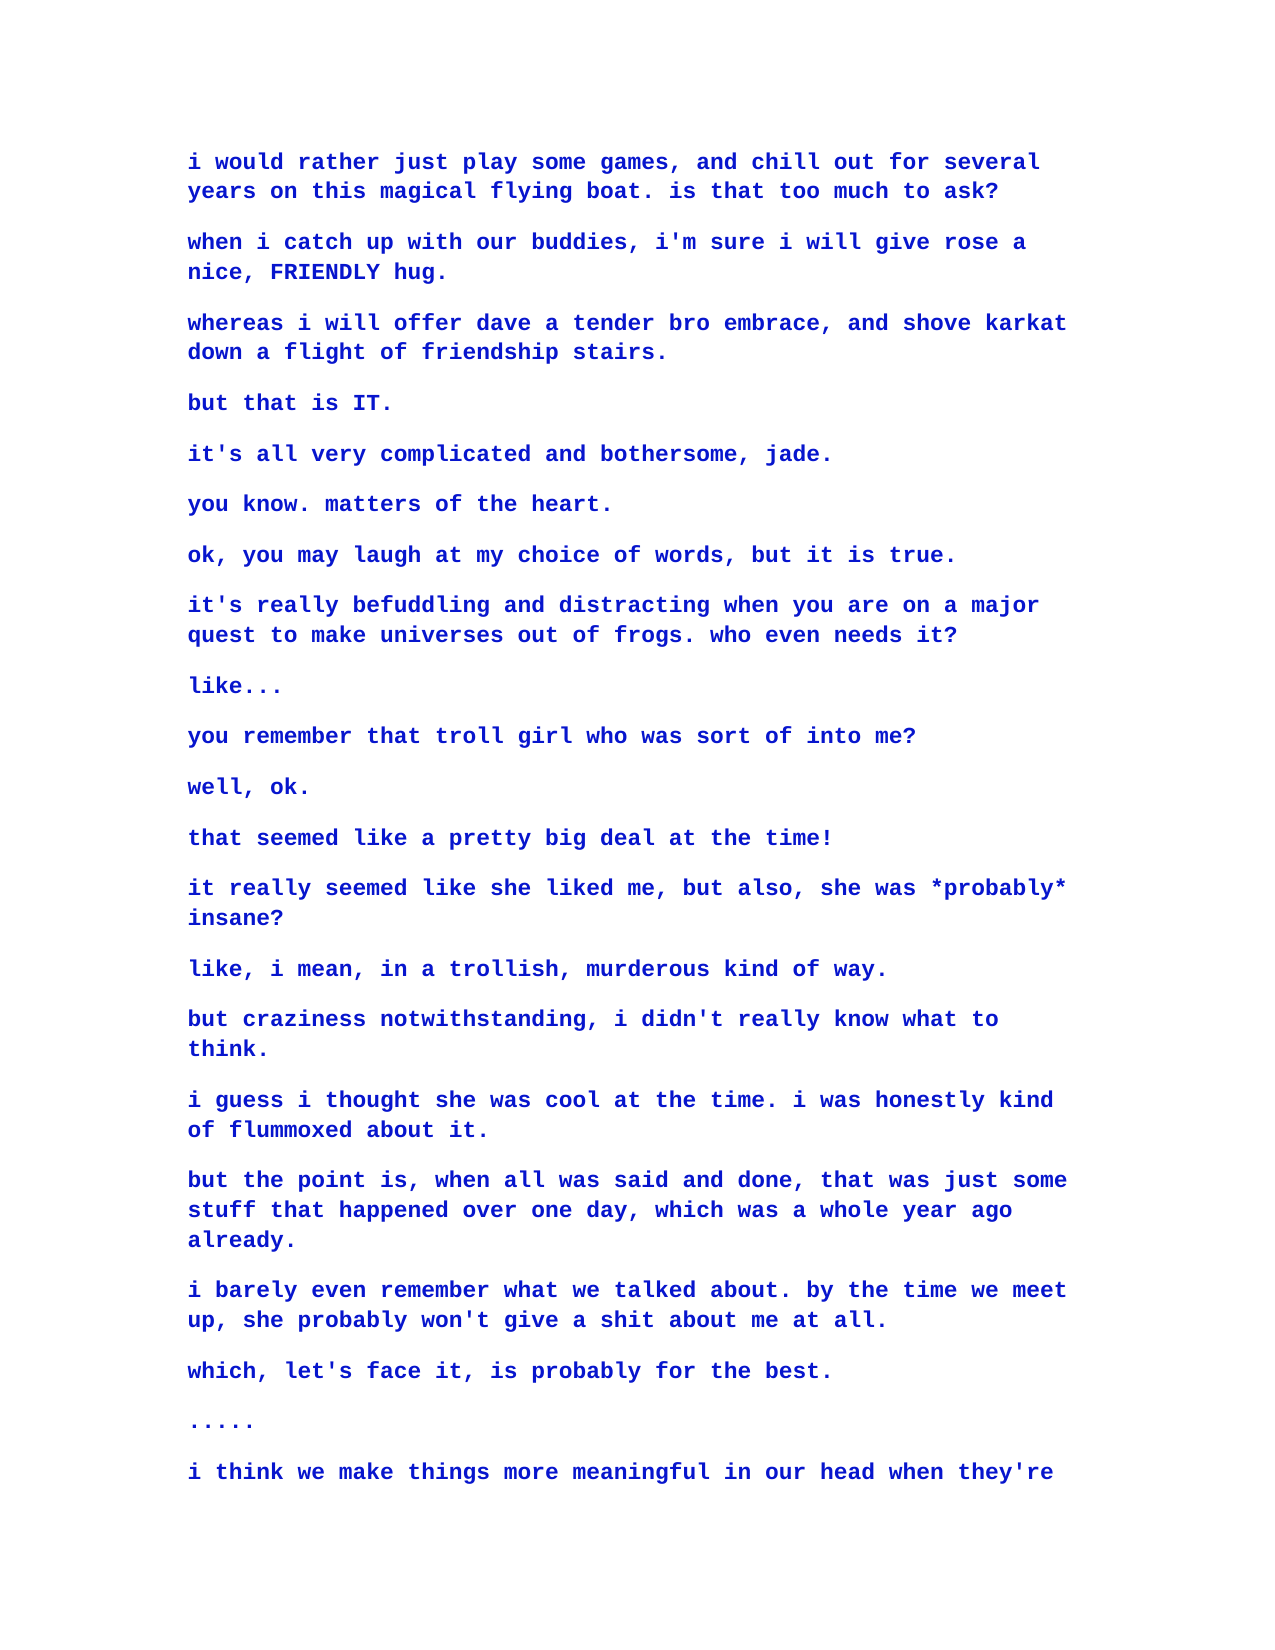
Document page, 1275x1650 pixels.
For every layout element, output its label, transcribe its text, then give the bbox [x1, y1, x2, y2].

text that seemed like a pretty big deal at the time! [187, 826, 1087, 852]
text like... [187, 674, 1087, 700]
text you know. matters of the heart. [187, 492, 1087, 518]
text you remember that troll girl who was sort of into me? [187, 725, 1087, 751]
text ..... [187, 1410, 1087, 1436]
text like, i mean, in a trollish, murderous kind of way. [187, 957, 1087, 983]
text i think we make things more meaningful in our head when they're [187, 1460, 1087, 1486]
text ok, you may laugh at my choice of words, but it is true. [187, 543, 1087, 569]
text it's all very complicated and bothersome, jade. [187, 442, 1087, 468]
text whereas i will offer dave a tender bro embrace, and shove karkat down a flight of friendship stairs. [187, 311, 1087, 367]
text i would rather just play some games, and chill out for several years on this magical flying boat. is that too much to ask? [187, 150, 1087, 206]
text it's really befuddling and distracting when you are on a major quest to make universes out of frogs. who even needs it? [187, 594, 1087, 649]
text it really seemed like she liked me, but also, she was *probably* insane? [187, 877, 1087, 932]
text well, ok. [187, 775, 1087, 801]
text i guess i thought she was cool at the time. i was honestly kind of flummoxed about it. [187, 1088, 1087, 1144]
text which, let's face it, is probably for the best. [187, 1359, 1087, 1385]
text but the point is, when all was said and done, that was just some stuff that happened over one day, which was a whole year ago already. [187, 1168, 1087, 1254]
text but craziness notwithstanding, i didn't really know what to think. [187, 1008, 1087, 1063]
text but that is IT. [187, 391, 1087, 417]
text when i catch up with our buddies, i'm sure i will give rose a nice, FRIENDLY hug. [187, 230, 1087, 286]
text i barely even remember what we talked about. by the time we meet up, she probably won't give a shit about me at all. [187, 1279, 1087, 1334]
